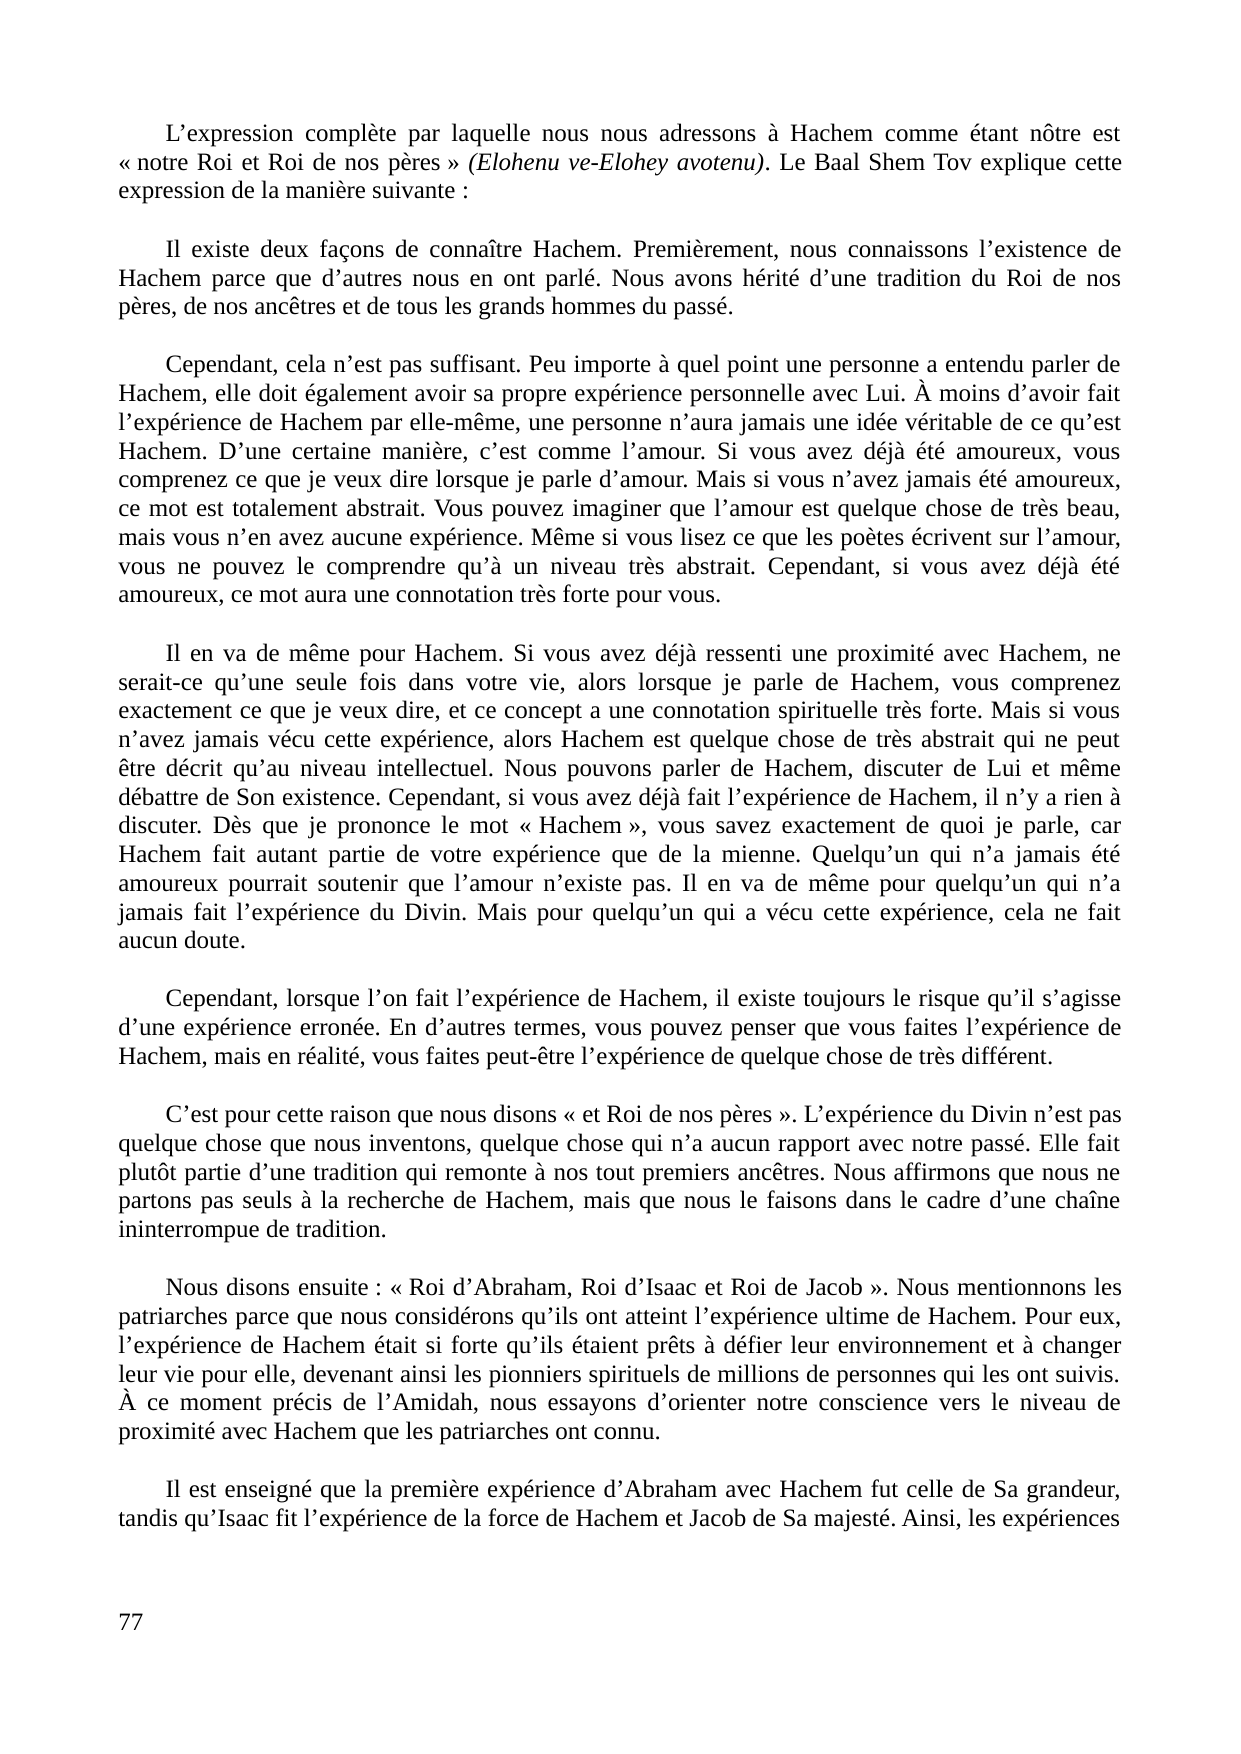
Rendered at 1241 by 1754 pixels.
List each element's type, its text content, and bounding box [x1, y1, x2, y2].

text Nous disons ensuite : « Roi d’Abraham, Roi d’Isaac et Roi de Jacob ». Nous mentionnons les patriarches parce que nous considérons qu’ils ont atteint l’expérience ultime de Hachem. Pour eux, l’expérience de Hachem était si forte qu’ils étaient prêts à défier leur environnement et à changer leur vie pour elle, devenant ainsi les pionniers spirituels de millions de personnes qui les ont suivis. À ce moment précis de l’Amidah, nous essayons d’orienter notre conscience vers le niveau de proximité avec Hachem que les patriarches ont connu. [118, 1272, 1122, 1445]
text Cependant, lorsque l’on fait l’expérience de Hachem, il existe toujours le risque qu’il s’agisse d’une expérience erronée. En d’autres termes, vous pouvez penser que vous faites l’expérience de Hachem, mais en réalité, vous faites peut-être l’expérience de quelque chose de très différent. [118, 983, 1122, 1070]
text Il est enseigné que la première expérience d’Abraham avec Hachem fut celle de Sa grandeur, tandis qu’Isaac fit l’expérience de la force de Hachem et Jacob de Sa majesté. Ainsi, les expériences [118, 1474, 1122, 1532]
text Cependant, cela n’est pas suffisant. Peu importe à quel point une personne a entendu parler de Hachem, elle doit également avoir sa propre expérience personnelle avec Lui. À moins d’avoir fait l’expérience de Hachem par elle-même, une personne n’aura jamais une idée véritable de ce qu’est Hachem. D’une certaine manière, c’est comme l’amour. Si vous avez déjà été amoureux, vous comprenez ce que je veux dire lorsque je parle d’amour. Mais si vous n’avez jamais été amoureux, ce mot est totalement abstrait. Vous pouvez imaginer que l’amour est quelque chose de très beau, mais vous n’en avez aucune expérience. Même si vous lisez ce que les poètes écrivent sur l’amour, vous ne pouvez le comprendre qu’à un niveau très abstrait. Cependant, si vous avez déjà été amoureux, ce mot aura une connotation très forte pour vous. [118, 349, 1122, 608]
text L’expression complète par laquelle nous nous adressons à Hachem comme étant nôtre est « notre Roi et Roi de nos pères » (Elohenu ve-Elohey avotenu). Le Baal Shem Tov explique cette expression de la manière suivante : [118, 118, 1122, 204]
text Il existe deux façons de connaître Hachem. Premièrement, nous connaissons l’existence de Hachem parce que d’autres nous en ont parlé. Nous avons hérité d’une tradition du Roi de nos pères, de nos ancêtres et de tous les grands hommes du passé. [118, 234, 1122, 320]
text Il en va de même pour Hachem. Si vous avez déjà ressenti une proximité avec Hachem, ne serait-ce qu’une seule fois dans votre vie, alors lorsque je parle de Hachem, vous comprenez exactement ce que je veux dire, et ce concept a une connotation spirituelle très forte. Mais si vous n’avez jamais vécu cette expérience, alors Hachem est quelque chose de très abstrait qui ne peut être décrit qu’au niveau intellectuel. Nous pouvons parler de Hachem, discuter de Lui et même débattre de Son existence. Cependant, si vous avez déjà fait l’expérience de Hachem, il n’y a rien à discuter. Dès que je prononce le mot « Hachem », vous savez exactement de quoi je parle, car Hachem fait autant partie de votre expérience que de la mienne. Quelqu’un qui n’a jamais été amoureux pourrait soutenir que l’amour n’existe pas. Il en va de même pour quelqu’un qui n’a jamais fait l’expérience du Divin. Mais pour quelqu’un qui a vécu cette expérience, cela ne fait aucun doute. [118, 638, 1122, 954]
text C’est pour cette raison que nous disons « et Roi de nos pères ». L’expérience du Divin n’est pas quelque chose que nous inventons, quelque chose qui n’a aucun rapport avec notre passé. Elle fait plutôt partie d’une tradition qui remonte à nos tout premiers ancêtres. Nous affirmons que nous ne partons pas seuls à la recherche de Hachem, mais que nous le faisons dans le cadre d’une chaîne ininterrompue de tradition. [118, 1099, 1122, 1243]
